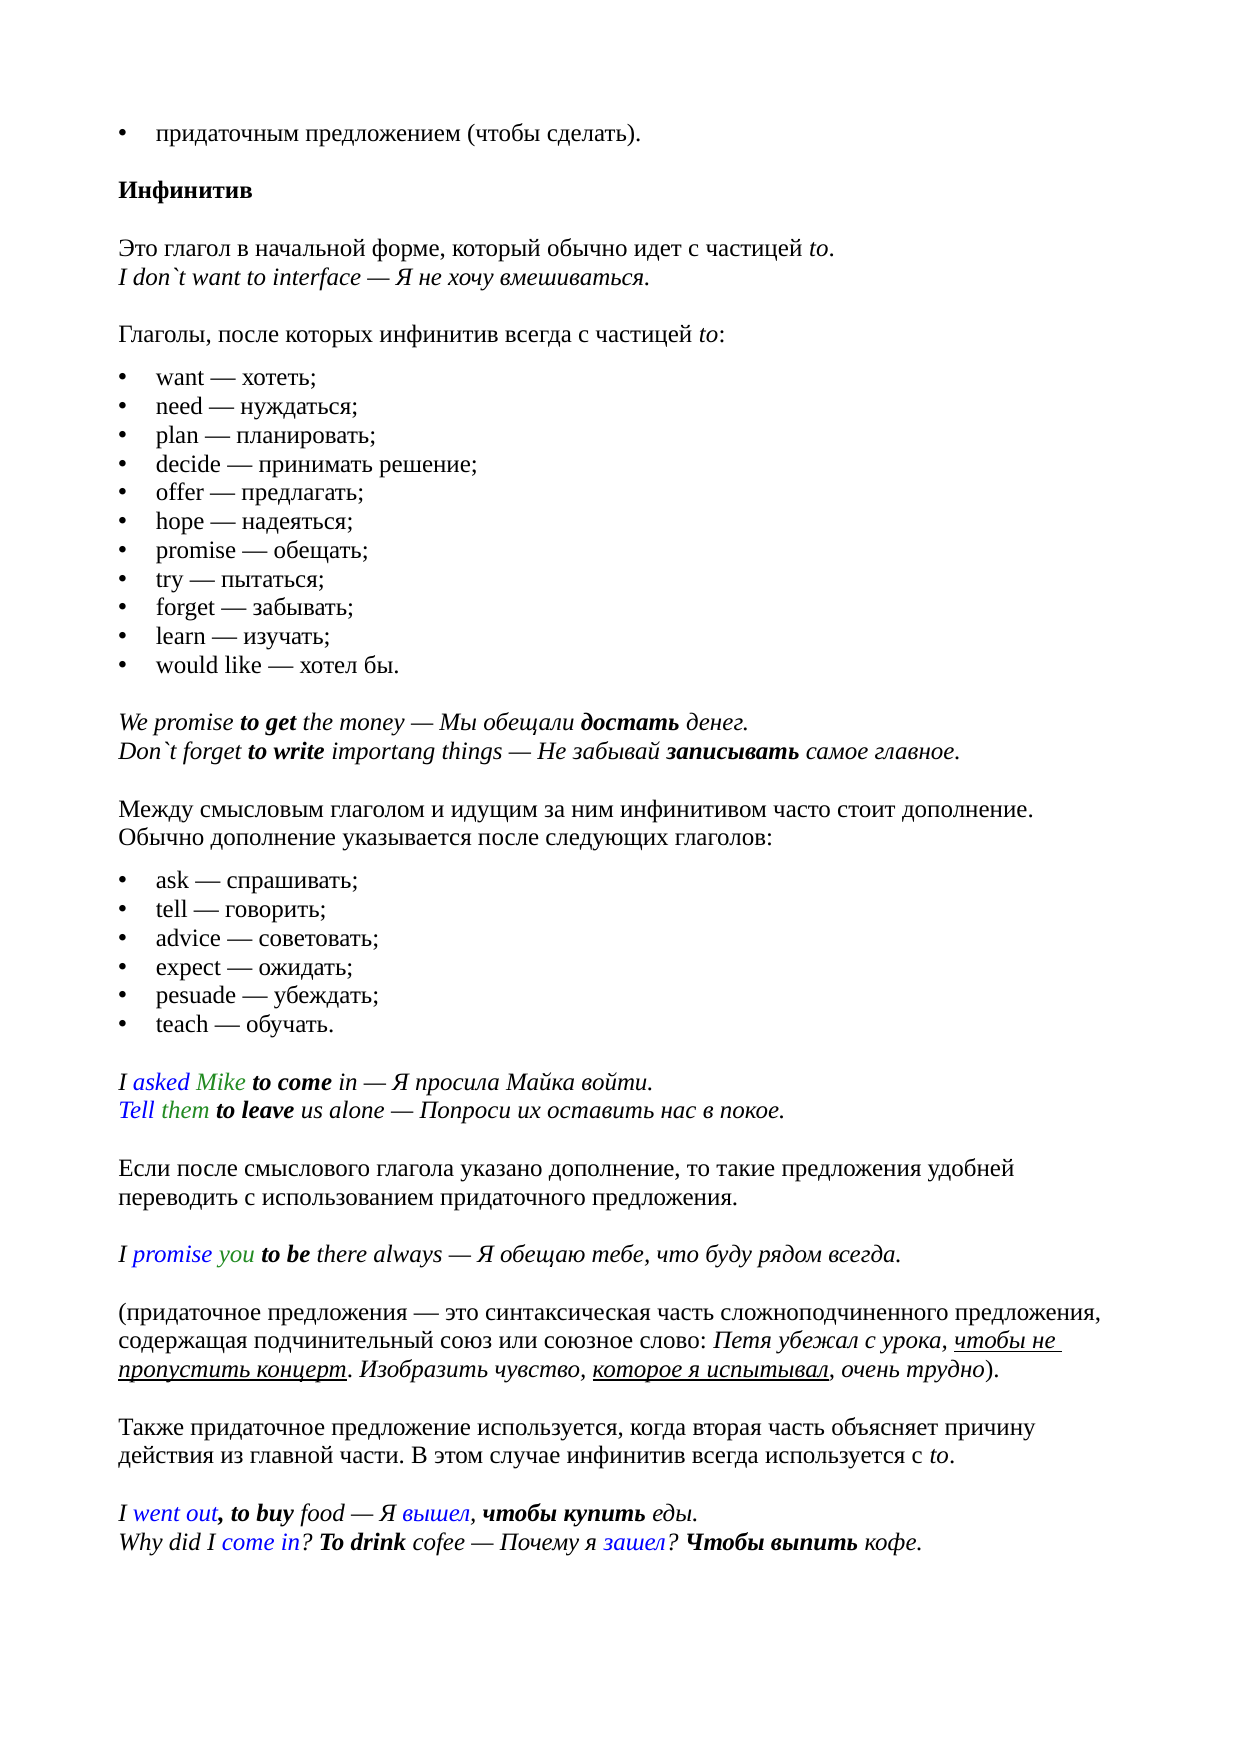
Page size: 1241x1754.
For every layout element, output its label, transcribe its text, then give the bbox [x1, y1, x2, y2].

text Don`t forget to write importang things — Не забывай записывать самое главное. [118, 736, 1122, 765]
list need — нуждаться; [118, 391, 1122, 420]
text Между смысловым глаголом и идущим за ним инфинитивом часто стоит дополнение. [118, 794, 1122, 822]
text (придаточное предложения — это синтаксическая часть сложноподчиненного предложения, содержащая подчинительный союз или союзное слово: Петя убежал с урока, чтобы не пропустить концерт. Изобразить чувство, которое я испытывал, очень трудно). [118, 1297, 1122, 1383]
list would like — хотел бы. [118, 650, 1122, 679]
list придаточным предложением (чтобы сделать). [118, 118, 1122, 147]
text Инфинитив [118, 176, 1122, 204]
list decide — принимать решение; [118, 449, 1122, 477]
list pesuade — убеждать; [118, 981, 1122, 1009]
list teach — обучать. [118, 1009, 1122, 1038]
list offer — предлагать; [118, 477, 1122, 506]
text Если после смыслового глагола указано дополнение, то такие предложения удобней переводить с использованием придаточного предложения. [118, 1153, 1122, 1211]
list promise — обещать; [118, 535, 1122, 564]
list try — пытаться; [118, 564, 1122, 592]
list want — хотеть; [118, 362, 1122, 391]
list plan — планировать; [118, 420, 1122, 449]
text Глаголы, после которых инфинитив всегда с частицей to: [118, 319, 1122, 348]
text I asked Mike to come in — Я просила Майка войти. [118, 1067, 1122, 1096]
list ask — спрашивать; [118, 866, 1122, 894]
text Why did I come in? To drink cofee — Почему я зашел? Чтобы выпить кофе. [118, 1527, 1122, 1556]
text I promise you to be there always — Я обещаю тебе, что буду рядом всегда. [118, 1239, 1122, 1268]
text Также придаточное предложение используется, когда вторая часть объясняет причину действия из главной части. В этом случае инфинитив всегда используется с to. [118, 1412, 1122, 1469]
text Это глагол в начальной форме, который обычно идет с частицей to. [118, 233, 1122, 262]
text I went out, to buy food — Я вышел, чтобы купить еды. [118, 1498, 1122, 1527]
list hope — надеяться; [118, 506, 1122, 535]
list tell — говорить; [118, 894, 1122, 923]
list expect — ожидать; [118, 952, 1122, 981]
list learn — изучать; [118, 621, 1122, 650]
text We promise to get the money — Мы обещали достать денег. [118, 707, 1122, 736]
list forget — забывать; [118, 592, 1122, 621]
list advice — советовать; [118, 923, 1122, 952]
text Tell them to leave us alone — Попроси их оставить нас в покое. [118, 1096, 1122, 1124]
text Обычно дополнение указывается после следующих глаголов: [118, 822, 1122, 851]
text I don`t want to interface — Я не хочу вмешиваться. [118, 262, 1122, 291]
